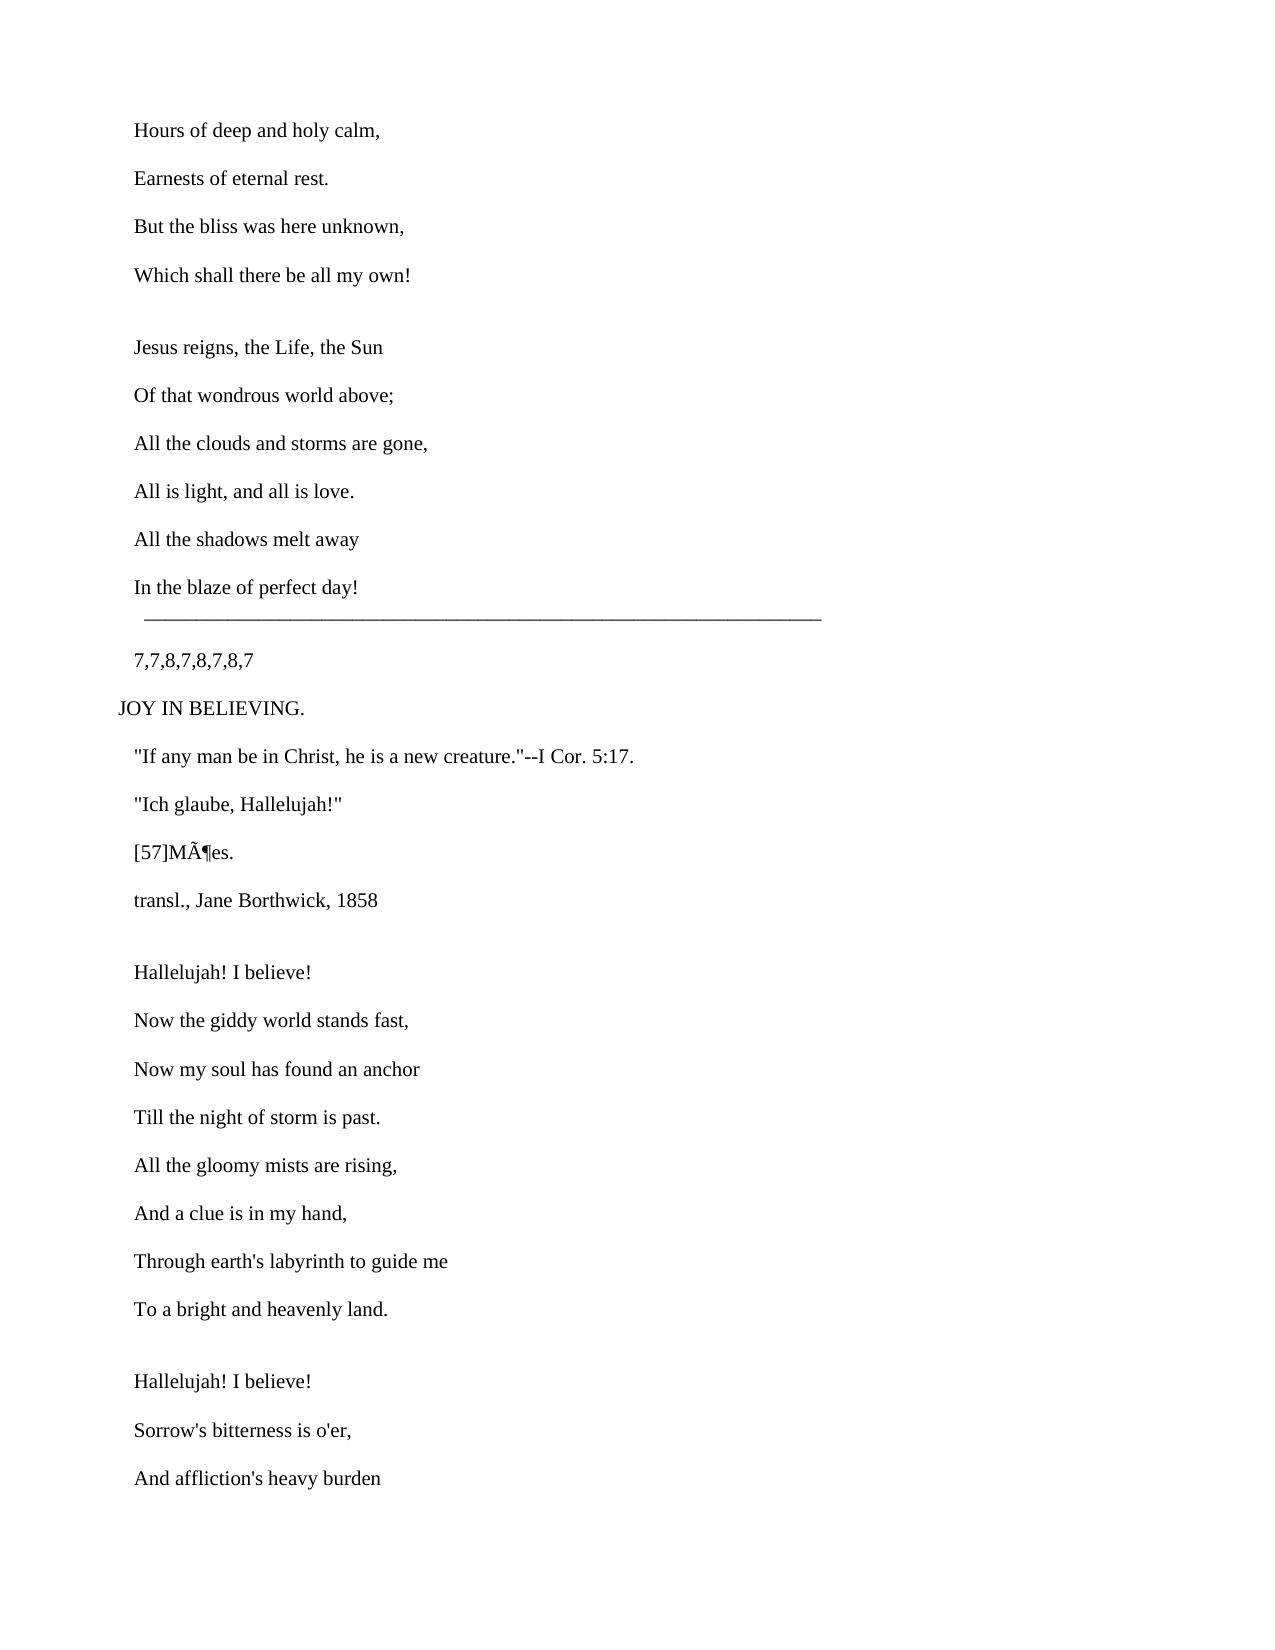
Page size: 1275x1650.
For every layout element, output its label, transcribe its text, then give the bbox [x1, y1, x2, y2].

text "If any man be in Christ, he is a new creature."--I Cor. 5:17. [118, 744, 1157, 768]
text Now the giddy world stands fast, [118, 1008, 1157, 1032]
text All the clouds and storms are gone, [118, 431, 1157, 455]
text "Ich glaube, Hallelujah!" [118, 792, 1157, 816]
text All is light, and all is love. [118, 479, 1157, 503]
text JOY IN BELIEVING. [118, 696, 1157, 720]
text Jesus reigns, the Life, the Sun [118, 335, 1157, 359]
text All the gloomy mists are rising, [118, 1153, 1157, 1177]
text Hallelujah! I believe! [118, 1369, 1157, 1393]
text Which shall there be all my own! [118, 262, 1157, 287]
text [57]MÃ¶es. [118, 840, 1157, 864]
text Till the night of storm is past. [118, 1105, 1157, 1129]
text But the bliss was here unknown, [118, 214, 1157, 238]
text And affliction's heavy burden [118, 1466, 1157, 1490]
text Through earth's labyrinth to guide me [118, 1249, 1157, 1273]
text Earnests of eternal rest. [118, 166, 1157, 190]
text And a clue is in my hand, [118, 1201, 1157, 1225]
text Hours of deep and holy calm, [118, 118, 1157, 142]
text _________________________________________________________________ [118, 599, 1157, 623]
text To a bright and heavenly land. [118, 1297, 1157, 1321]
text Sorrow's bitterness is o'er, [118, 1417, 1157, 1442]
text In the blaze of perfect day! [118, 575, 1157, 599]
text 7,7,8,7,8,7,8,7 [118, 647, 1157, 672]
text All the shadows melt away [118, 527, 1157, 551]
text Now my soul has found an anchor [118, 1057, 1157, 1081]
text Hallelujah! I believe! [118, 960, 1157, 984]
text Of that wondrous world above; [118, 383, 1157, 407]
text transl., Jane Borthwick, 1858 [118, 888, 1157, 912]
